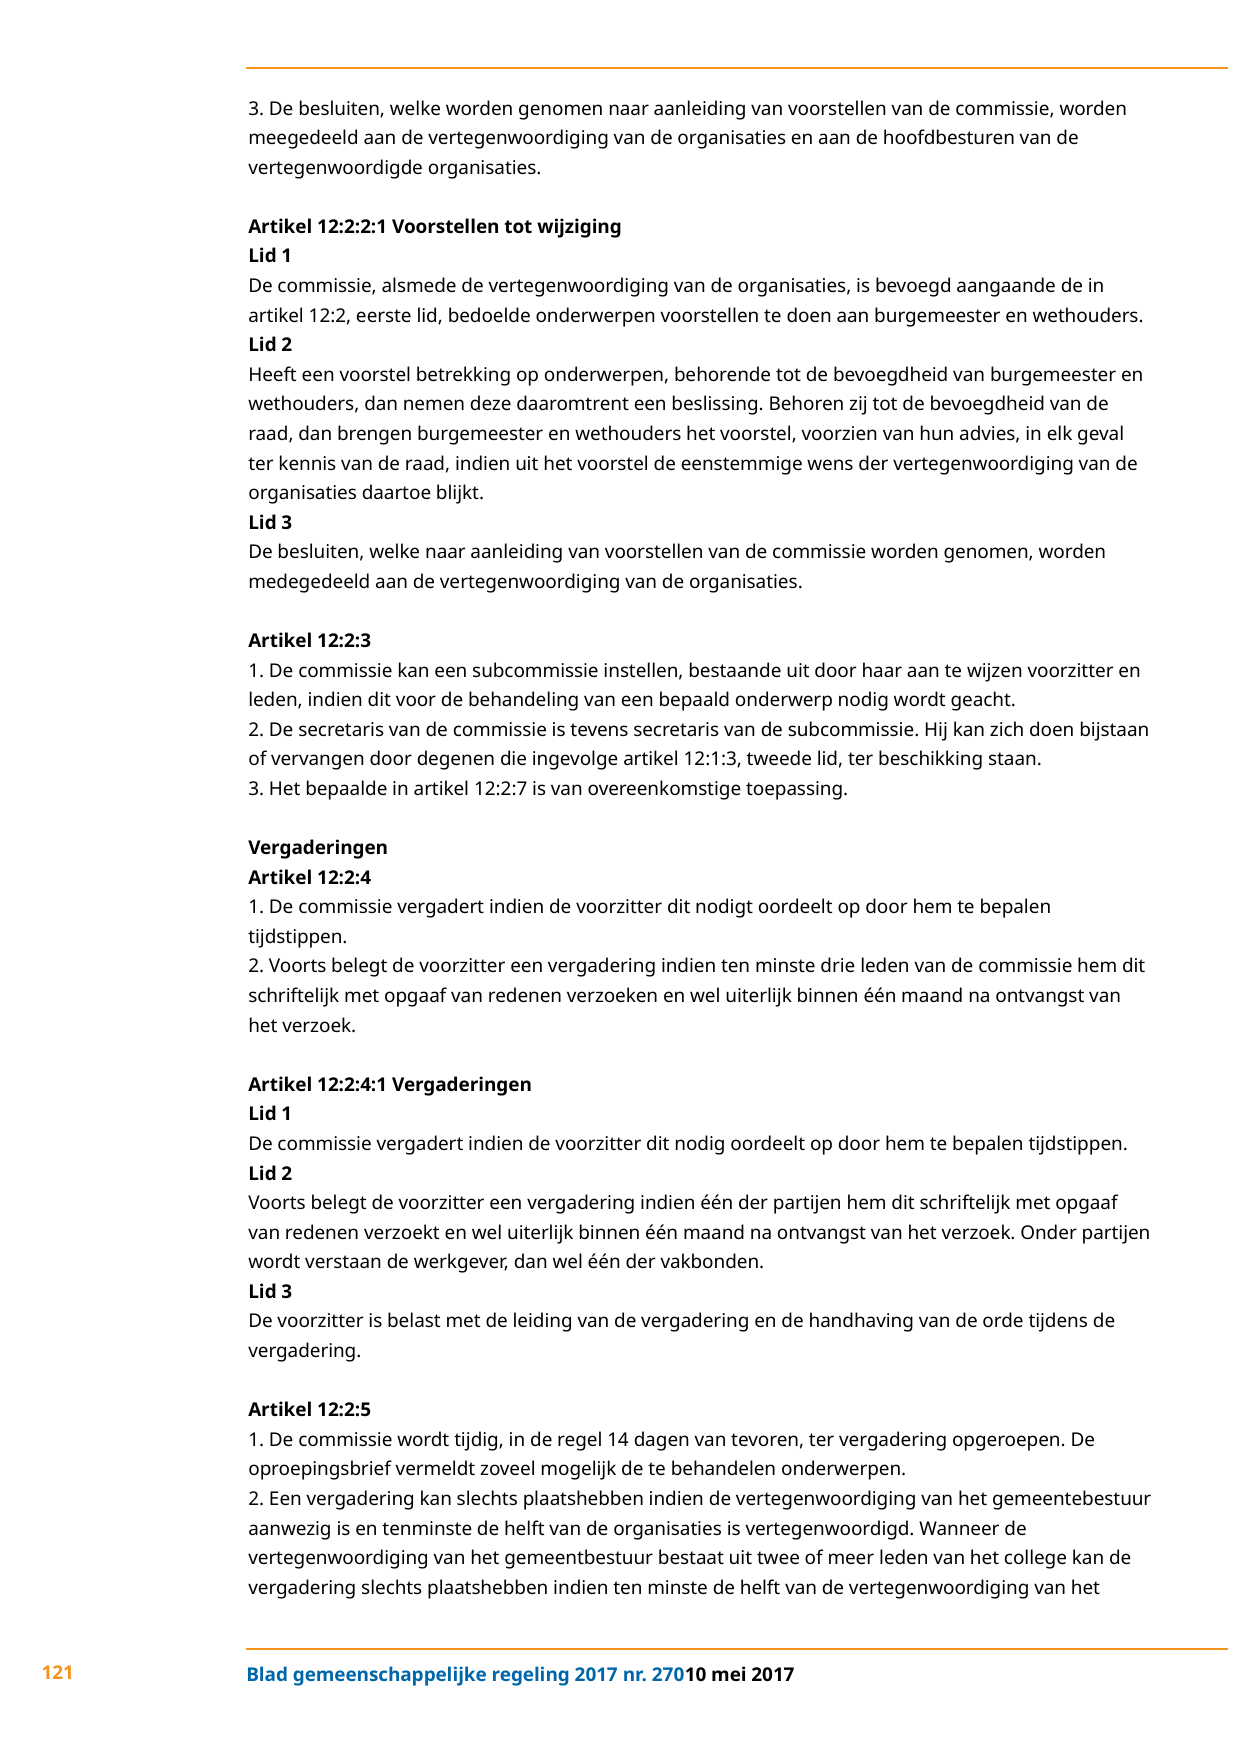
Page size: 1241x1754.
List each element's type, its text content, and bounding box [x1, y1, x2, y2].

text 3. Het bepaalde in artikel 12:2:7 is van overeenkomstige toepassing. [248, 775, 1152, 801]
text Artikel 12:2:4 [248, 864, 1152, 890]
text Artikel 12:2:2:1 Voorstellen tot wijziging [248, 213, 1152, 239]
text De commissie vergadert indien de voorzitter dit nodig oordeelt op door hem te bepalen tijdstippen. [248, 1130, 1152, 1156]
text Lid 2 [248, 1160, 1152, 1186]
text Vergaderingen [248, 834, 1152, 860]
picture [41, 47, 231, 172]
text 1. De commissie wordt tijdig, in de regel 14 dagen van tevoren, ter vergadering opgeroepen. De oproepingsbrief vermeldt zoveel mogelijk de te behandelen onderwerpen. [248, 1426, 1152, 1481]
text 2. Een vergadering kan slechts plaatshebben indien de vertegenwoordiging van het gemeentebestuur aanwezig is en tenminste de helft van de organisaties is vertegenwoordigd. Wanneer de vertegenwoordiging van het gemeentbestuur bestaat uit twee of meer leden van het college kan de vergadering slechts plaatshebben indien ten minste de helft van de vertegenwoordiging van het [248, 1485, 1152, 1600]
text Lid 1 [248, 1101, 1152, 1126]
text Artikel 12:2:5 [248, 1396, 1152, 1422]
text 2. Voorts belegt de voorzitter een vergadering indien ten minste drie leden van de commissie hem dit schriftelijk met opgaaf van redenen verzoeken en wel uiterlijk binnen één maand na ontvangst van het verzoek. [248, 953, 1152, 1038]
text De commissie, alsmede de vertegenwoordiging van de organisaties, is bevoegd aangaande de in artikel 12:2, eerste lid, bedoelde onderwerpen voorstellen te doen aan burgemeester en wethouders. [248, 272, 1152, 328]
text Heeft een voorstel betrekking op onderwerpen, behorende tot de bevoegdheid van burgemeester en wethouders, dan nemen deze daaromtrent een beslissing. Behoren zij tot de bevoegdheid van de raad, dan brengen burgemeester en wethouders het voorstel, voorzien van hun advies, in elk geval ter kennis van de raad, indien uit het voorstel de eenstemmige wens der vertegenwoordiging van de organisaties daartoe blijkt. [248, 361, 1152, 505]
text Voorts belegt de voorzitter een vergadering indien één der partijen hem dit schriftelijk met opgaaf van redenen verzoekt en wel uiterlijk binnen één maand na ontvangst van het verzoek. Onder partijen wordt verstaan de werkgever, dan wel één der vakbonden. [248, 1189, 1152, 1274]
text De voorzitter is belast met de leiding van de vergadering en de handhaving van de orde tijdens de vergadering. [248, 1308, 1152, 1363]
text 3. De besluiten, welke worden genomen naar aanleiding van voorstellen van de commissie, worden meegedeeld aan de vertegenwoordiging van de organisaties en aan de hoofdbesturen van de vertegenwoordigde organisaties. [248, 95, 1152, 180]
text Lid 1 [248, 243, 1152, 268]
text Lid 3 [248, 509, 1152, 535]
text 1. De commissie vergadert indien de voorzitter dit nodigt oordeelt op door hem te bepalen tijdstippen. [248, 893, 1152, 949]
text 2. De secretaris van de commissie is tevens secretaris van de subcommissie. Hij kan zich doen bijstaan of vervangen door degenen die ingevolge artikel 12:1:3, tweede lid, ter beschikking staan. [248, 716, 1152, 771]
text Artikel 12:2:4:1 Vergaderingen [248, 1071, 1152, 1097]
text Lid 3 [248, 1278, 1152, 1304]
text 1. De commissie kan een subcommissie instellen, bestaande uit door haar aan te wijzen voorzitter en leden, indien dit voor de behandeling van een bepaald onderwerp nodig wordt geacht. [248, 657, 1152, 712]
text Lid 2 [248, 331, 1152, 357]
text Artikel 12:2:3 [248, 627, 1152, 653]
text De besluiten, welke naar aanleiding van voorstellen van de commissie worden genomen, worden medegedeeld aan de vertegenwoordiging van de organisaties. [248, 538, 1152, 594]
